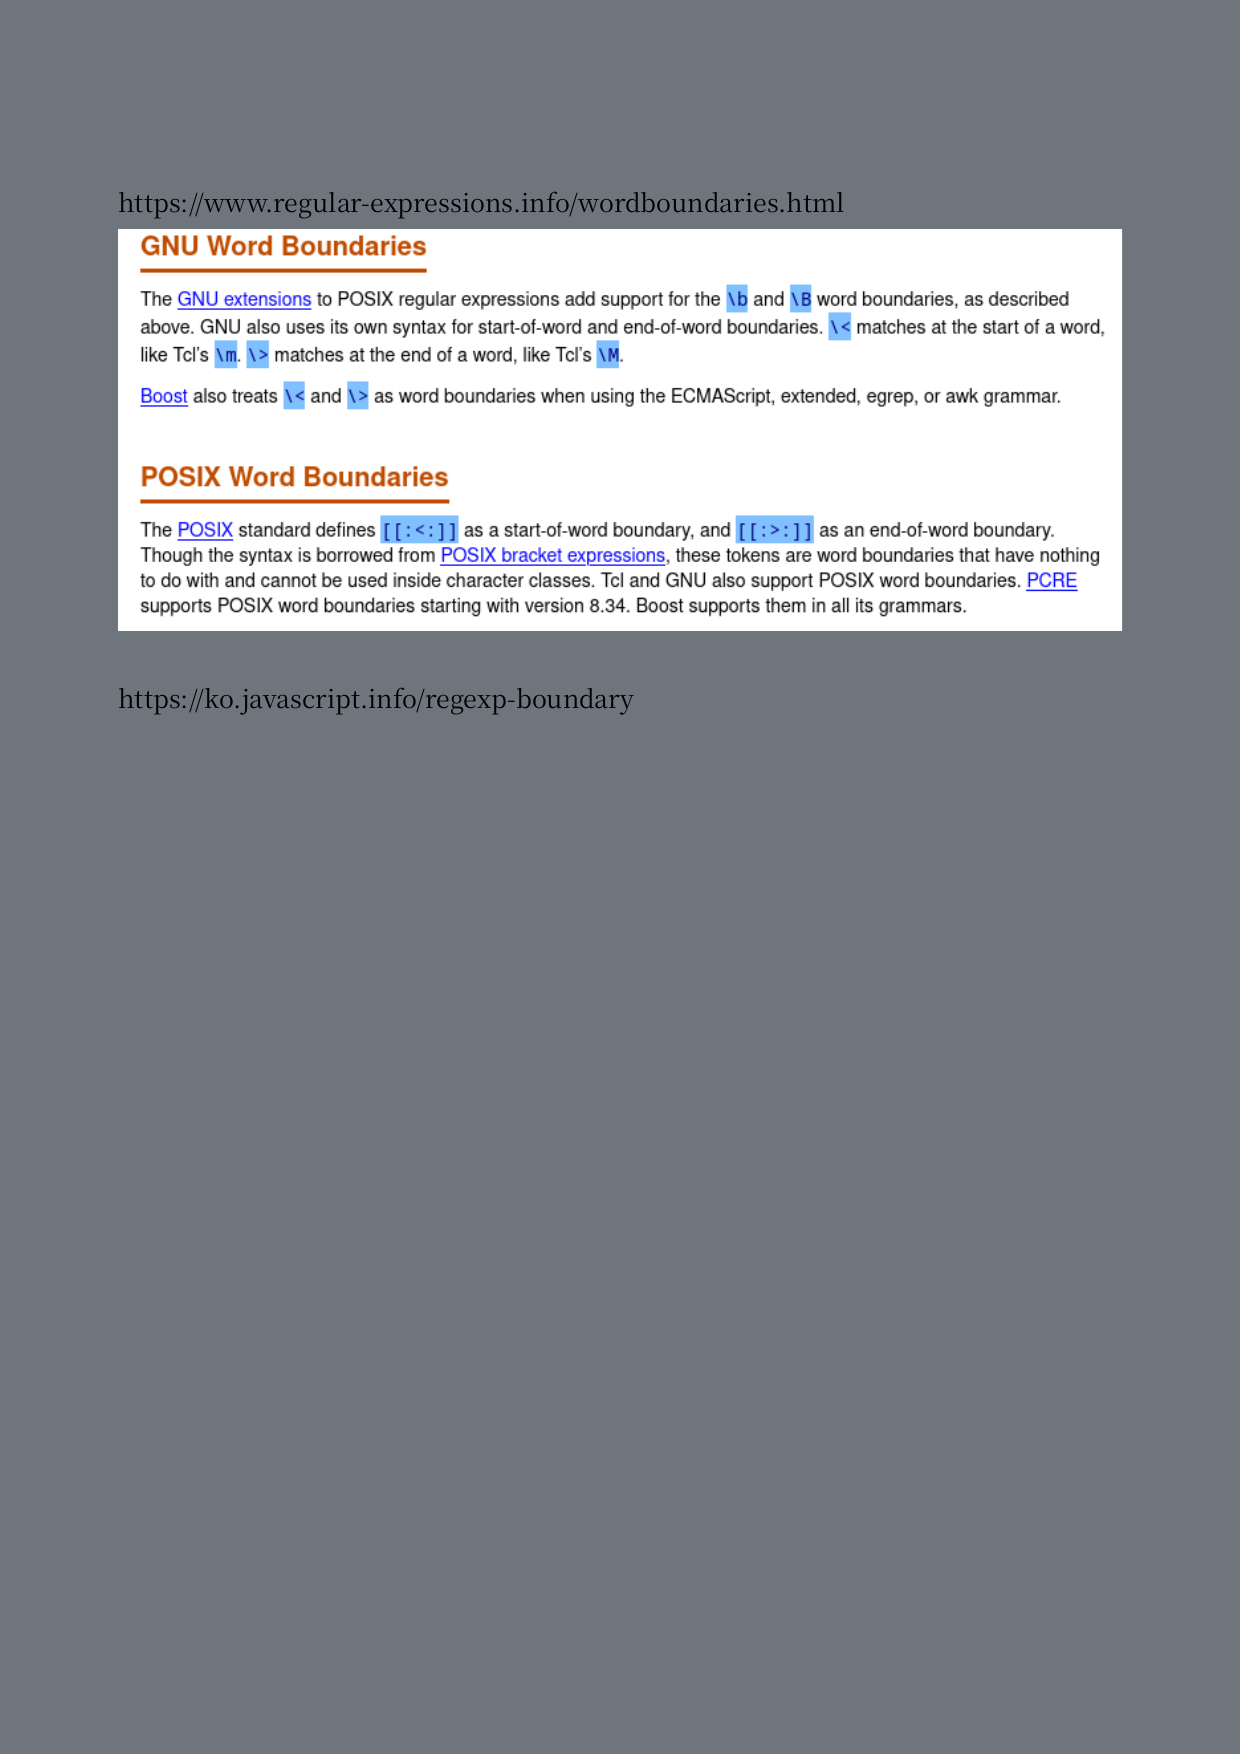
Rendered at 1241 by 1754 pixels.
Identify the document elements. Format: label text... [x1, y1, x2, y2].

picture [118, 229, 1123, 631]
text https://ko.javascript.info/regexp-boundary [118, 679, 1122, 715]
text https://www.regular-expressions.info/wordboundaries.html [118, 183, 1122, 219]
